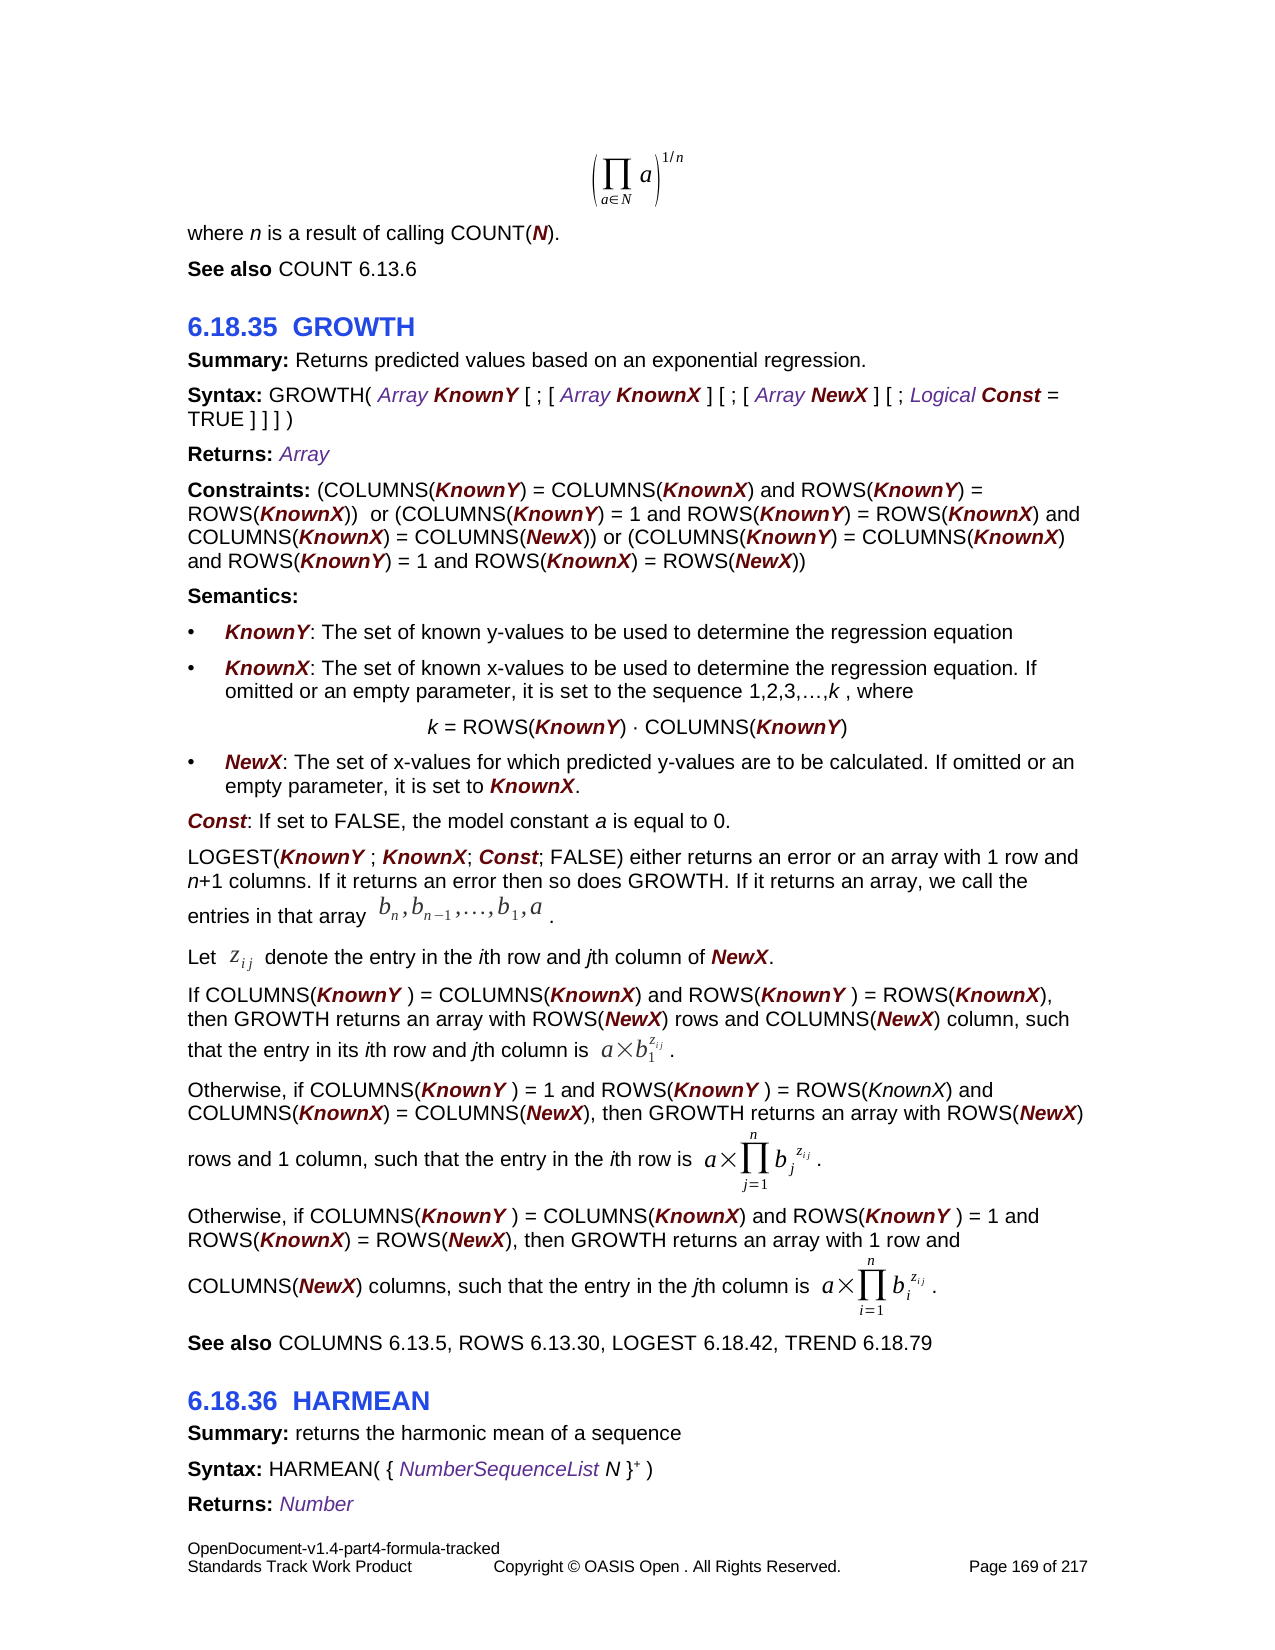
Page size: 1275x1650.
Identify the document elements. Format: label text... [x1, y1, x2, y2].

text Syntax: HARMEAN( { NumberSequenceList N }+ ) [187, 1457, 1088, 1481]
text See also COUNT 6.13.6 [187, 257, 1088, 281]
text Let denote the entry in the ith row and jth column of NewX. [187, 941, 1088, 972]
list KnownY: The set of known y-values to be used to determine the regression equation [187, 620, 1088, 644]
text LOGEST(KnownY ; KnownX; Const; FALSE) either returns an error or an array with 1 row and n+1 columns. If it returns an error then so does GROWTH. If it returns an array, we call the entries in that array . [187, 846, 1088, 928]
text Returns: Array [187, 443, 1088, 466]
text Semantics: [187, 585, 1088, 608]
text Summary: Returns predicted values based on an exponential regression. [187, 348, 1088, 372]
text Syntax: GROWTH( Array KnownY [ ; [ Array KnownX ] [ ; [ Array NewX ] [ ; Logical Const = TRUE ] ] ] ) [187, 384, 1088, 431]
text Constraints: (COLUMNS(KnownY) = COLUMNS(KnownX) and ROWS(KnownY) = ROWS(KnownX)) or (COLUMNS(KnownY) = 1 and ROWS(KnownY) = ROWS(KnownX) and COLUMNS(KnownX) = COLUMNS(NewX)) or (COLUMNS(KnownY) = COLUMNS(KnownX) and ROWS(KnownY) = 1 and ROWS(KnownX) = ROWS(NewX)) [187, 478, 1088, 573]
list NewX: The set of x-values for which predicted y-values are to be calculated. If omitted or an empty parameter, it is set to KnownX. [187, 751, 1088, 798]
text If COLUMNS(KnownY ) = COLUMNS(KnownX) and ROWS(KnownY ) = ROWS(KnownX), then GROWTH returns an array with ROWS(NewX) rows and COLUMNS(NewX) column, such that the entry in its ith row and jth column is . [187, 984, 1088, 1066]
text where n is a result of calling COUNT(N). [187, 222, 1088, 245]
subtitle GROWTH [187, 312, 1088, 342]
text Returns: Number [187, 1493, 1088, 1516]
text Otherwise, if COLUMNS(KnownY ) = COLUMNS(KnownX) and ROWS(KnownY ) = 1 and ROWS(KnownX) = ROWS(NewX), then GROWTH returns an array with 1 row and COLUMNS(NewX) columns, such that the entry in the jth column is . [187, 1204, 1088, 1319]
text Summary: returns the harmonic mean of a sequence [187, 1422, 1088, 1445]
text Const: If set to FALSE, the model constant a is equal to 0. [187, 810, 1088, 833]
subtitle HARMEAN [187, 1386, 1088, 1416]
list KnownX: The set of known x-values to be used to determine the regression equation. If omitted or an empty parameter, it is set to the sequence 1,2,3,…,k , where [187, 656, 1088, 703]
text See also COLUMNS 6.13.5, ROWS 6.13.30, LOGEST 6.18.42, TREND 6.18.79 [187, 1331, 1088, 1354]
text Otherwise, if COLUMNS(KnownY ) = 1 and ROWS(KnownY ) = ROWS(KnownX) and COLUMNS(KnownX) = COLUMNS(NewX), then GROWTH returns an array with ROWS(NewX) rows and 1 column, such that the entry in the ith row is . [187, 1078, 1088, 1192]
text k = ROWS(KnownY) ∙ COLUMNS(KnownY) [187, 715, 1088, 739]
